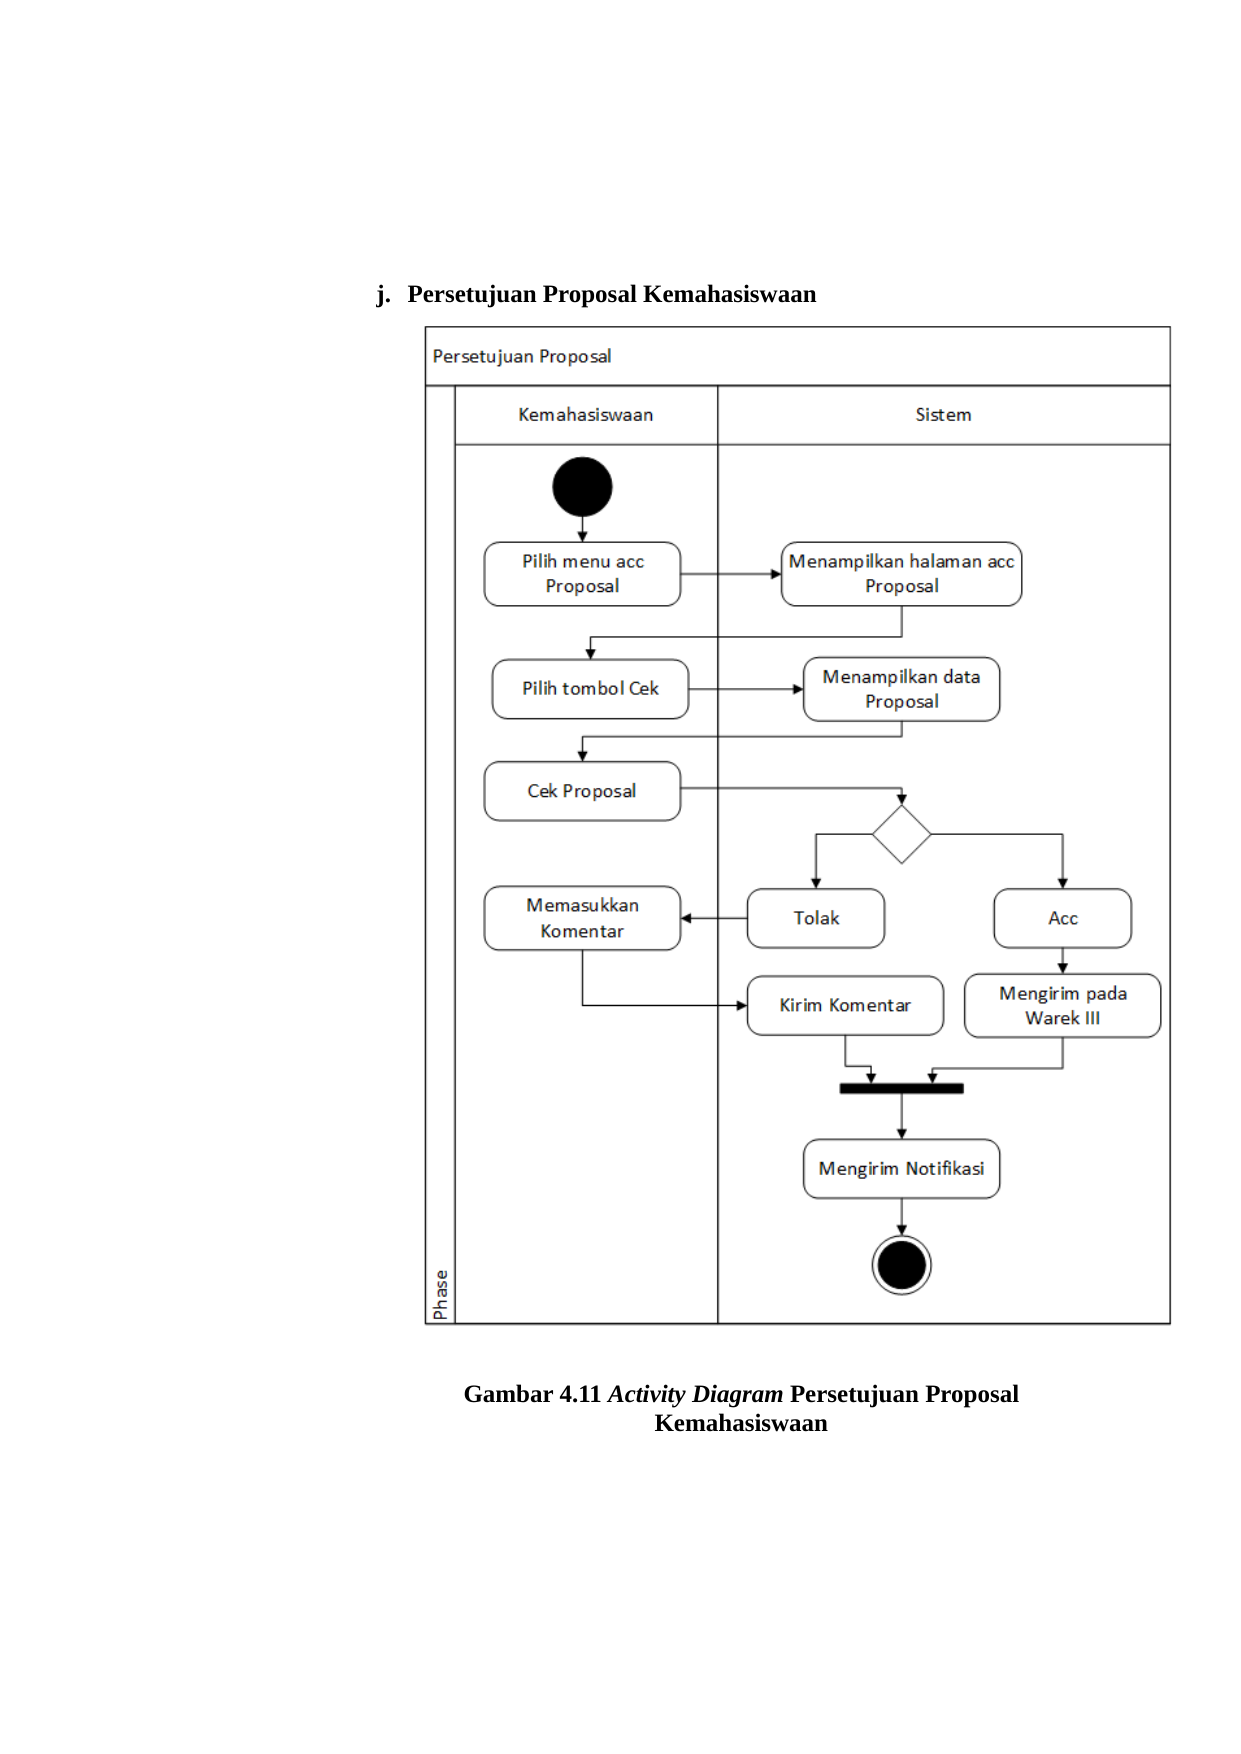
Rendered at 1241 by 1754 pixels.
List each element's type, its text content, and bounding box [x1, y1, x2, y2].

list Persetujuan Proposal Kemahasiswaan [311, 279, 1063, 308]
picture [421, 325, 1172, 1332]
text Gambar 4.11 Activity Diagram Persetujuan Proposal Kemahasiswaan [419, 1379, 1063, 1436]
table_header [236, 323, 1063, 1366]
